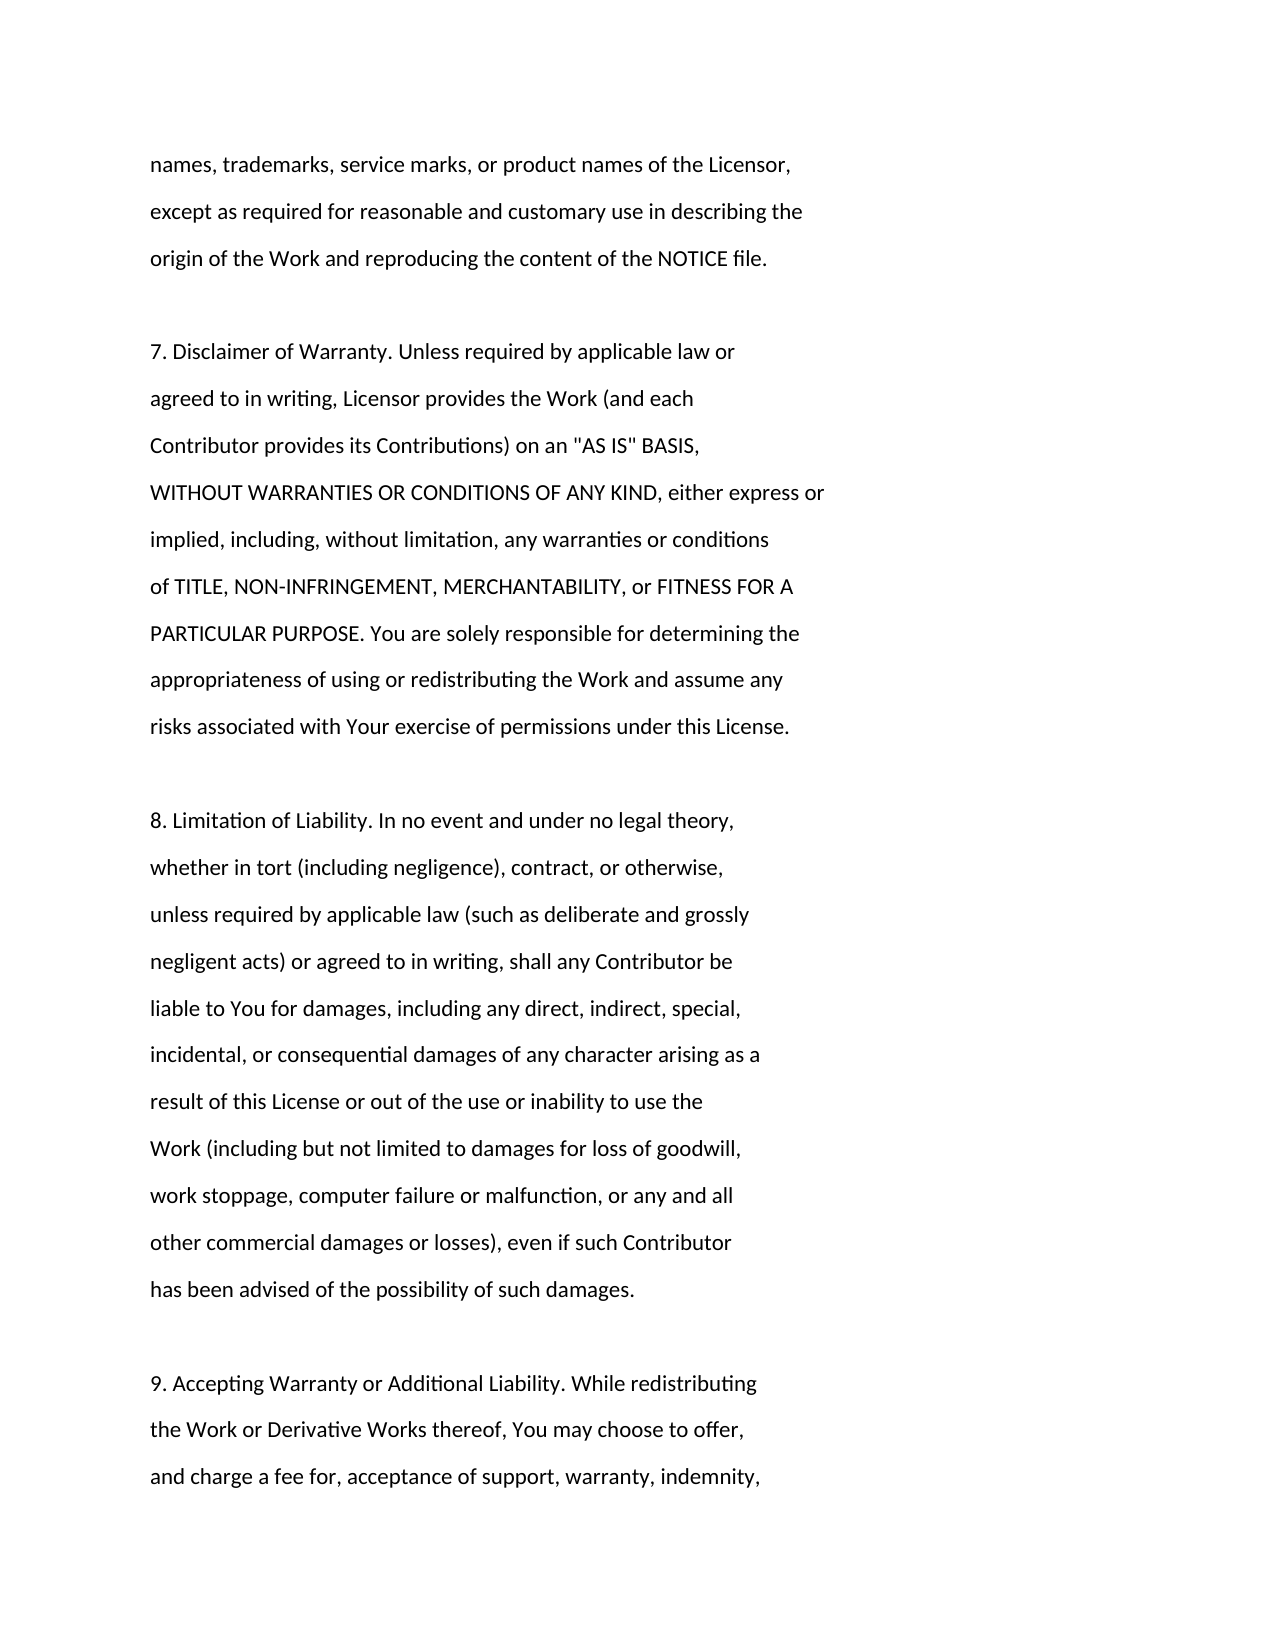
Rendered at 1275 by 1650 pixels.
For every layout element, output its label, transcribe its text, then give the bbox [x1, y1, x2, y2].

text whether in tort (including negligence), contract, or otherwise, [150, 853, 1125, 881]
text the Work or Derivative Works thereof, You may choose to offer, [150, 1416, 1125, 1444]
text negligent acts) or agreed to in writing, shall any Contributor be [150, 947, 1125, 975]
text unless required by applicable law (such as deliberate and grossly [150, 900, 1125, 928]
text work stoppage, computer failure or malfunction, or any and all [150, 1181, 1125, 1209]
text Contributor provides its Contributions) on an "AS IS" BASIS, [150, 431, 1125, 459]
text result of this License or out of the use or inability to use the [150, 1087, 1125, 1116]
text incidental, or consequential damages of any character arising as a [150, 1041, 1125, 1069]
text 9. Accepting Warranty or Additional Liability. While redistributing [150, 1369, 1125, 1397]
text liable to You for damages, including any direct, indirect, special, [150, 994, 1125, 1022]
text origin of the Work and reproducing the content of the NOTICE file. [150, 244, 1125, 272]
text agreed to in writing, Licensor provides the Work (and each [150, 384, 1125, 412]
text other commercial damages or losses), even if such Contributor [150, 1228, 1125, 1256]
text Work (including but not limited to damages for loss of goodwill, [150, 1134, 1125, 1162]
text appropriateness of using or redistributing the Work and assume any [150, 666, 1125, 694]
text 8. Limitation of Liability. In no event and under no legal theory, [150, 806, 1125, 834]
text PARTICULAR PURPOSE. You are solely responsible for determining the [150, 619, 1125, 647]
text WITHOUT WARRANTIES OR CONDITIONS OF ANY KIND, either express or [150, 478, 1125, 506]
text risks associated with Your exercise of permissions under this License. [150, 712, 1125, 741]
text 7. Disclaimer of Warranty. Unless required by applicable law or [150, 337, 1125, 366]
text implied, including, without limitation, any warranties or conditions [150, 525, 1125, 553]
text names, trademarks, service marks, or product names of the Licensor, [150, 150, 1125, 178]
text has been advised of the possibility of such damages. [150, 1275, 1125, 1303]
text and charge a fee for, acceptance of support, warranty, indemnity, [150, 1462, 1125, 1491]
text except as required for reasonable and customary use in describing the [150, 197, 1125, 225]
text of TITLE, NON-INFRINGEMENT, MERCHANTABILITY, or FITNESS FOR A [150, 572, 1125, 600]
